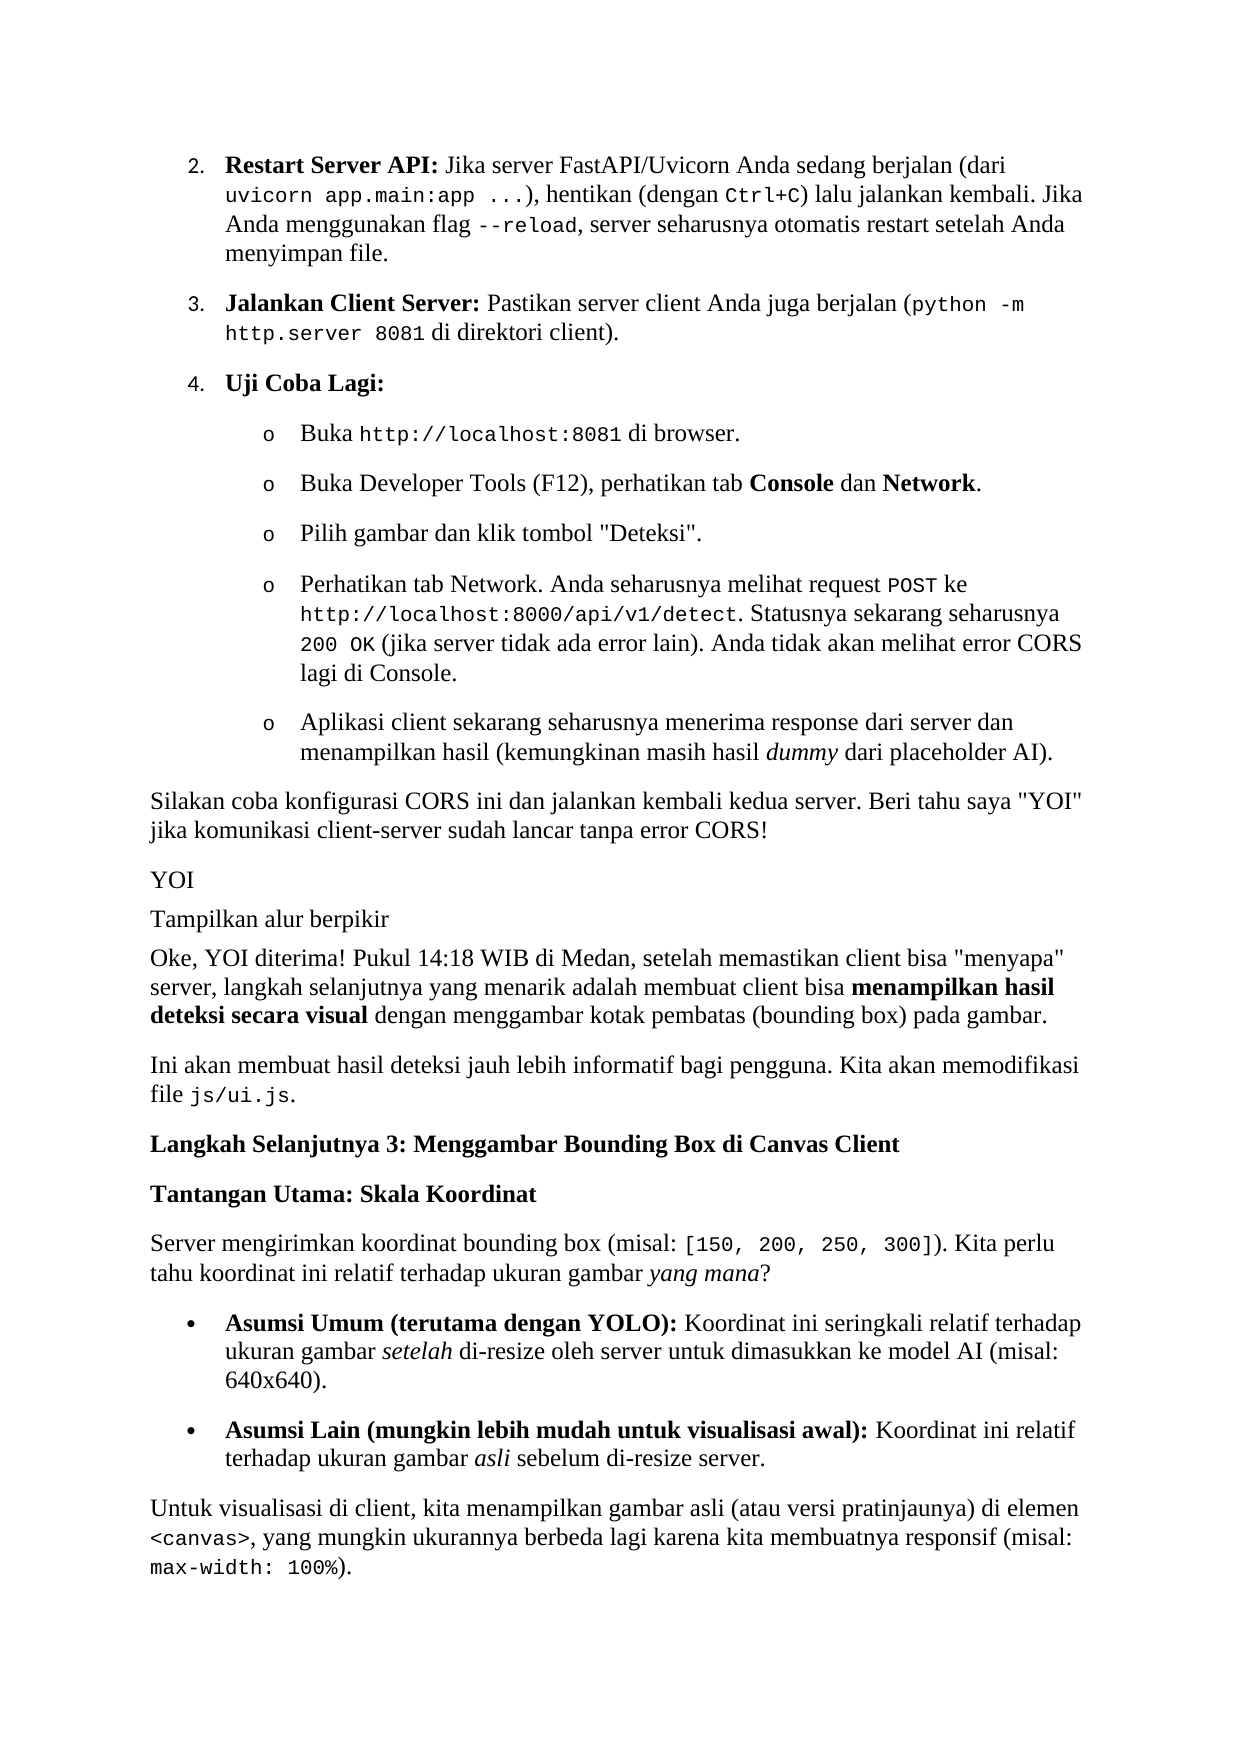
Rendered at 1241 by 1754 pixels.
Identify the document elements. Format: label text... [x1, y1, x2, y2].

list Perhatikan tab Network. Anda seharusnya melihat request POST ke http://localhost:8000/api/v1/detect. Statusnya sekarang seharusnya 200 OK (jika server tidak ada error lain). Anda tidak akan melihat error CORS lagi di Console. [262, 569, 1090, 686]
text Silakan coba konfigurasi CORS ini dan jalankan kembali kedua server. Beri tahu saya "YOI" jika komunikasi client-server sudah lancar tanpa error CORS! [150, 786, 1090, 844]
text Tampilkan alur berpikir [150, 904, 1090, 933]
list Uji Coba Lagi: [187, 368, 1090, 397]
text Oke, YOI diterima! Pukul 14:18 WIB di Medan, setelah memastikan client bisa "menyapa" server, langkah selanjutnya yang menarik adalah membuat client bisa menampilkan hasil deteksi secara visual dengan menggambar kotak pembatas (bounding box) pada gambar. [150, 943, 1090, 1029]
list Buka http://localhost:8081 di browser. [262, 418, 1090, 447]
text Server mengirimkan koordinat bounding box (misal: [150, 200, 250, 300]). Kita perlu tahu koordinat ini relatif terhadap ukuran gambar yang mana? [150, 1228, 1090, 1287]
list Asumsi Lain (mungkin lebih mudah untuk visualisasi awal): Koordinat ini relatif terhadap ukuran gambar asli sebelum di-resize server. [187, 1415, 1090, 1472]
list Pilih gambar dan klik tombol "Deteksi". [262, 518, 1090, 548]
text Tantangan Utama: Skala Koordinat [150, 1179, 1090, 1208]
text Langkah Selanjutnya 3: Menggambar Bounding Box di Canvas Client [150, 1129, 1090, 1158]
list Restart Server API: Jika server FastAPI/Uvicorn Anda sedang berjalan (dari uvicorn app.main:app ...), hentikan (dengan Ctrl+C) lalu jalankan kembali. Jika Anda menggunakan flag --reload, server seharusnya otomatis restart setelah Anda menyimpan file. [187, 150, 1090, 267]
list Jalankan Client Server: Pastikan server client Anda juga berjalan (python -m http.server 8081 di direktori client). [187, 288, 1090, 347]
list Aplikasi client sekarang seharusnya menerima response dari server dan menampilkan hasil (kemungkinan masih hasil dummy dari placeholder AI). [262, 707, 1090, 766]
text Ini akan membuat hasil deteksi jauh lebih informatif bagi pengguna. Kita akan memodifikasi file js/ui.js. [150, 1050, 1090, 1108]
list Asumsi Umum (terutama dengan YOLO): Koordinat ini seringkali relatif terhadap ukuran gambar setelah di-resize oleh server untuk dimasukkan ke model AI (misal: 640x640). [187, 1308, 1090, 1394]
text Untuk visualisasi di client, kita menampilkan gambar asli (atau versi pratinjaunya) di elemen <canvas>, yang mungkin ukurannya berbeda lagi karena kita membuatnya responsif (misal: max-width: 100%). [150, 1493, 1090, 1581]
list Buka Developer Tools (F12), perhatikan tab Console dan Network. [262, 468, 1090, 498]
text YOI [150, 865, 1090, 893]
